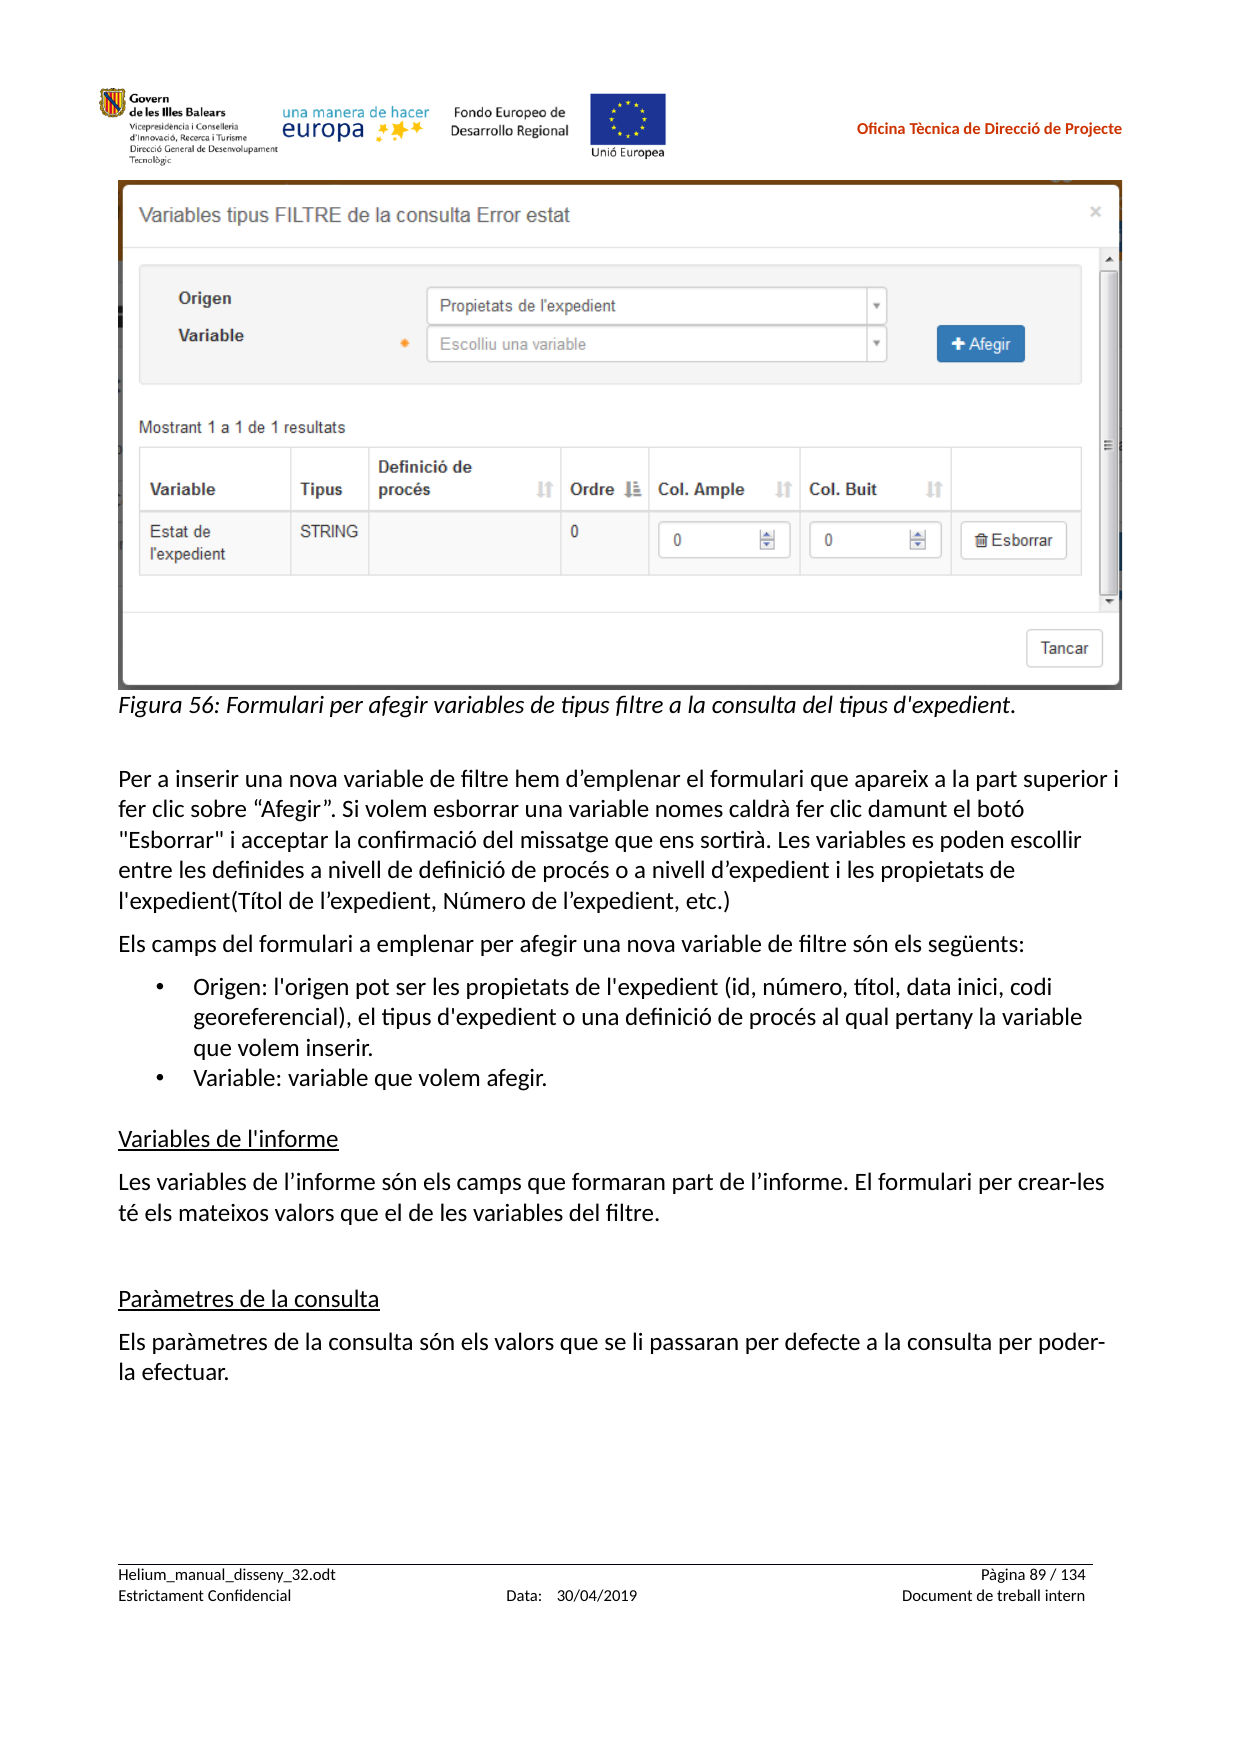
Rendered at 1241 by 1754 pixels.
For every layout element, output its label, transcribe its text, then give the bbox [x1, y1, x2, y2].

list Variable: variable que volem afegir. [156, 1062, 1122, 1093]
picture [99, 87, 668, 166]
text Els camps del formulari a emplenar per afegir una nova variable de filtre són els següents: [118, 928, 1122, 958]
text Variables de l'informe [118, 1123, 1122, 1154]
text Els paràmetres de la consulta són els valors que se li passaran per defecte a la consulta per poder-la efectuar. [118, 1326, 1122, 1387]
picture [118, 180, 1123, 690]
list Origen: l'origen pot ser les propietats de l'expedient (id, número, títol, data inici, codi georeferencial), el tipus d'expedient o una definició de procés al qual pertany la variable que volem inserir. [156, 971, 1122, 1062]
text Per a inserir una nova variable de filtre hem d’emplenar el formulari que apareix a la part superior i fer clic sobre “Afegir”. Si volem esborrar una variable nomes caldrà fer clic damunt el botó "Esborrar" i acceptar la confirmació del missatge que ens sortirà. Les variables es poden escollir entre les definides a nivell de definició de procés o a nivell d’expedient i les propietats de l'expedient(Títol de l’expedient, Número de l’expedient, etc.) [118, 763, 1122, 915]
text Figura 56: Formulari per afegir variables de tipus filtre a la consulta del tipus d'expedient. [118, 690, 1122, 720]
text Les variables de l’informe són els camps que formaran part de l’informe. El formulari per crear-les té els mateixos valors que el de les variables del filtre. [118, 1166, 1122, 1227]
text Paràmetres de la consulta [118, 1283, 1122, 1313]
